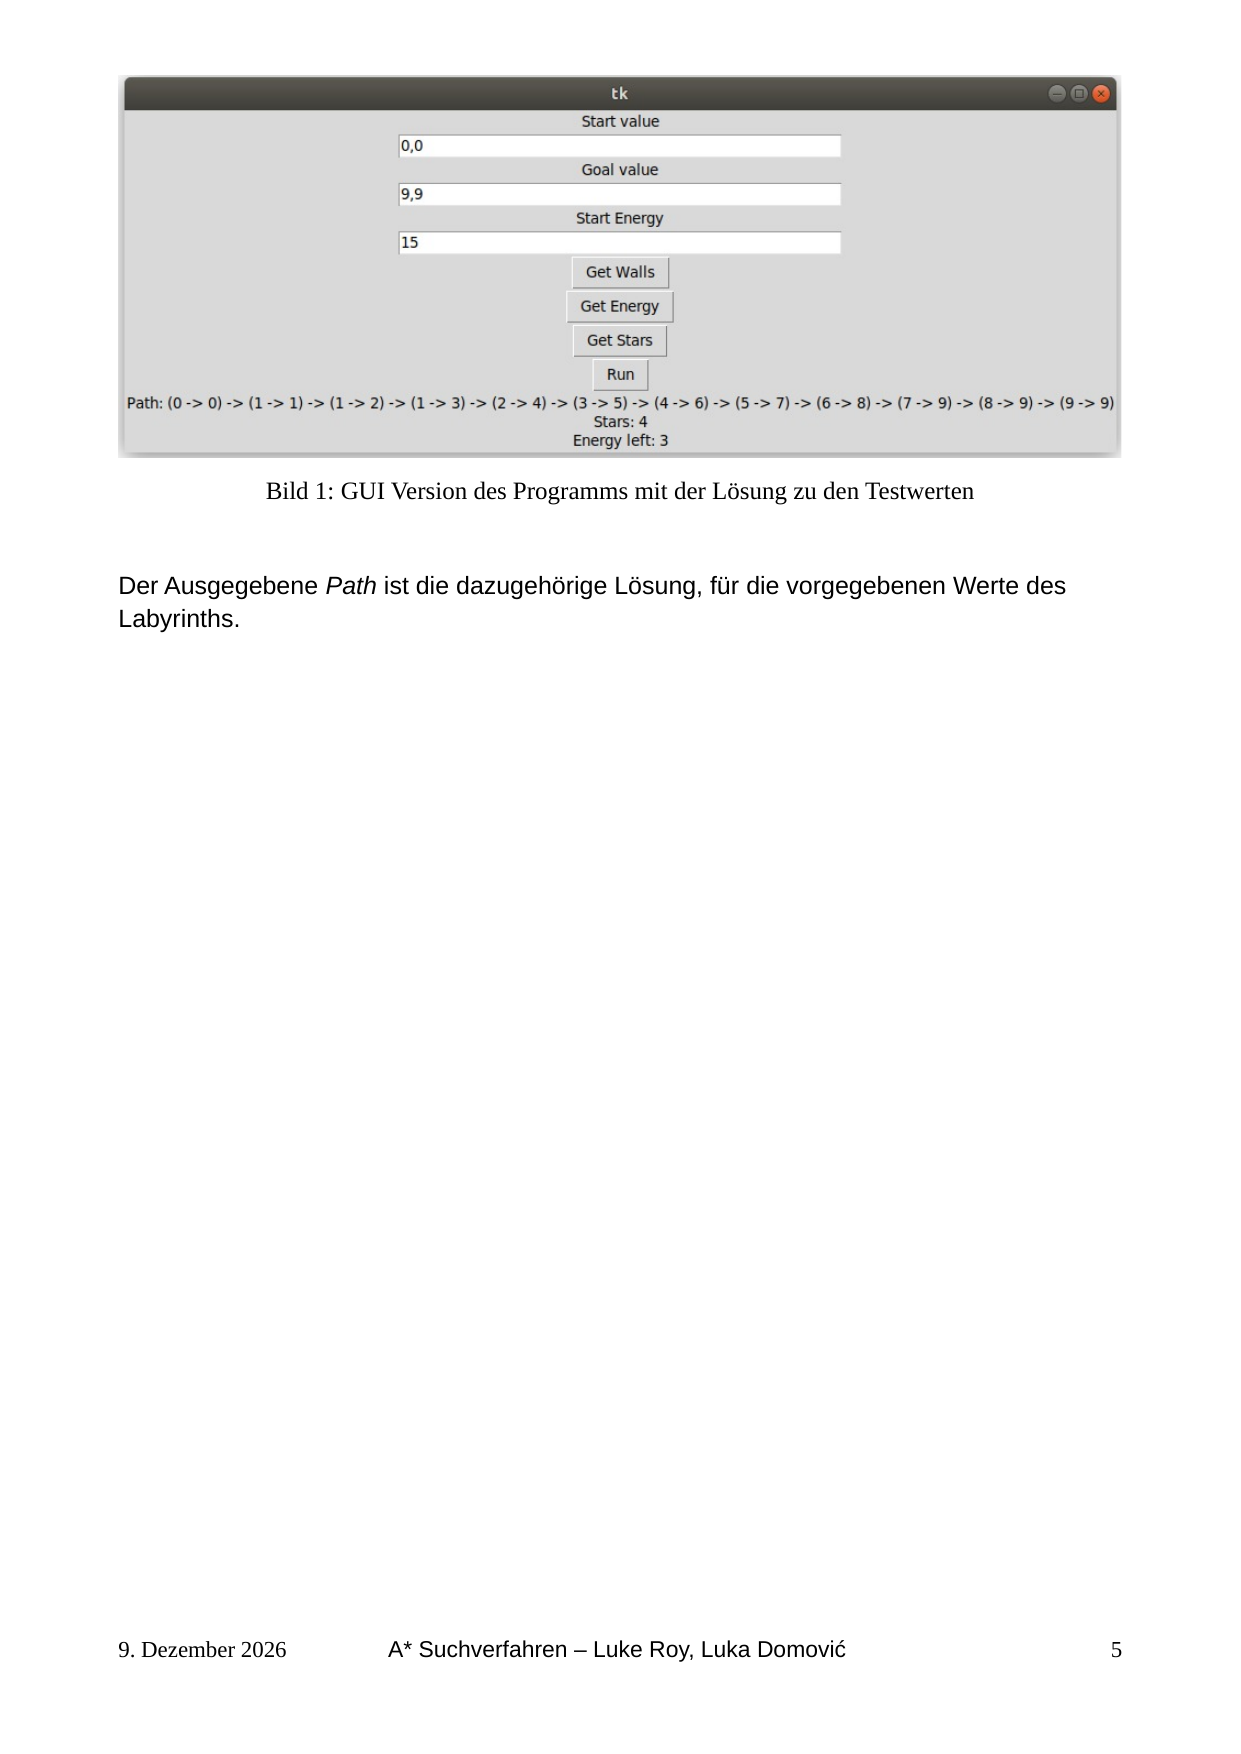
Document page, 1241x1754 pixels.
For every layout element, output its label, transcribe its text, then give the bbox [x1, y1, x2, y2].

text Bild 1: GUI Version des Programms mit der Lösung zu den Testwerten [118, 476, 1122, 505]
text Der Ausgegebene Path ist die dazugehörige Lösung, für die vorgegebenen Werte des Labyrinths. [118, 571, 1122, 633]
